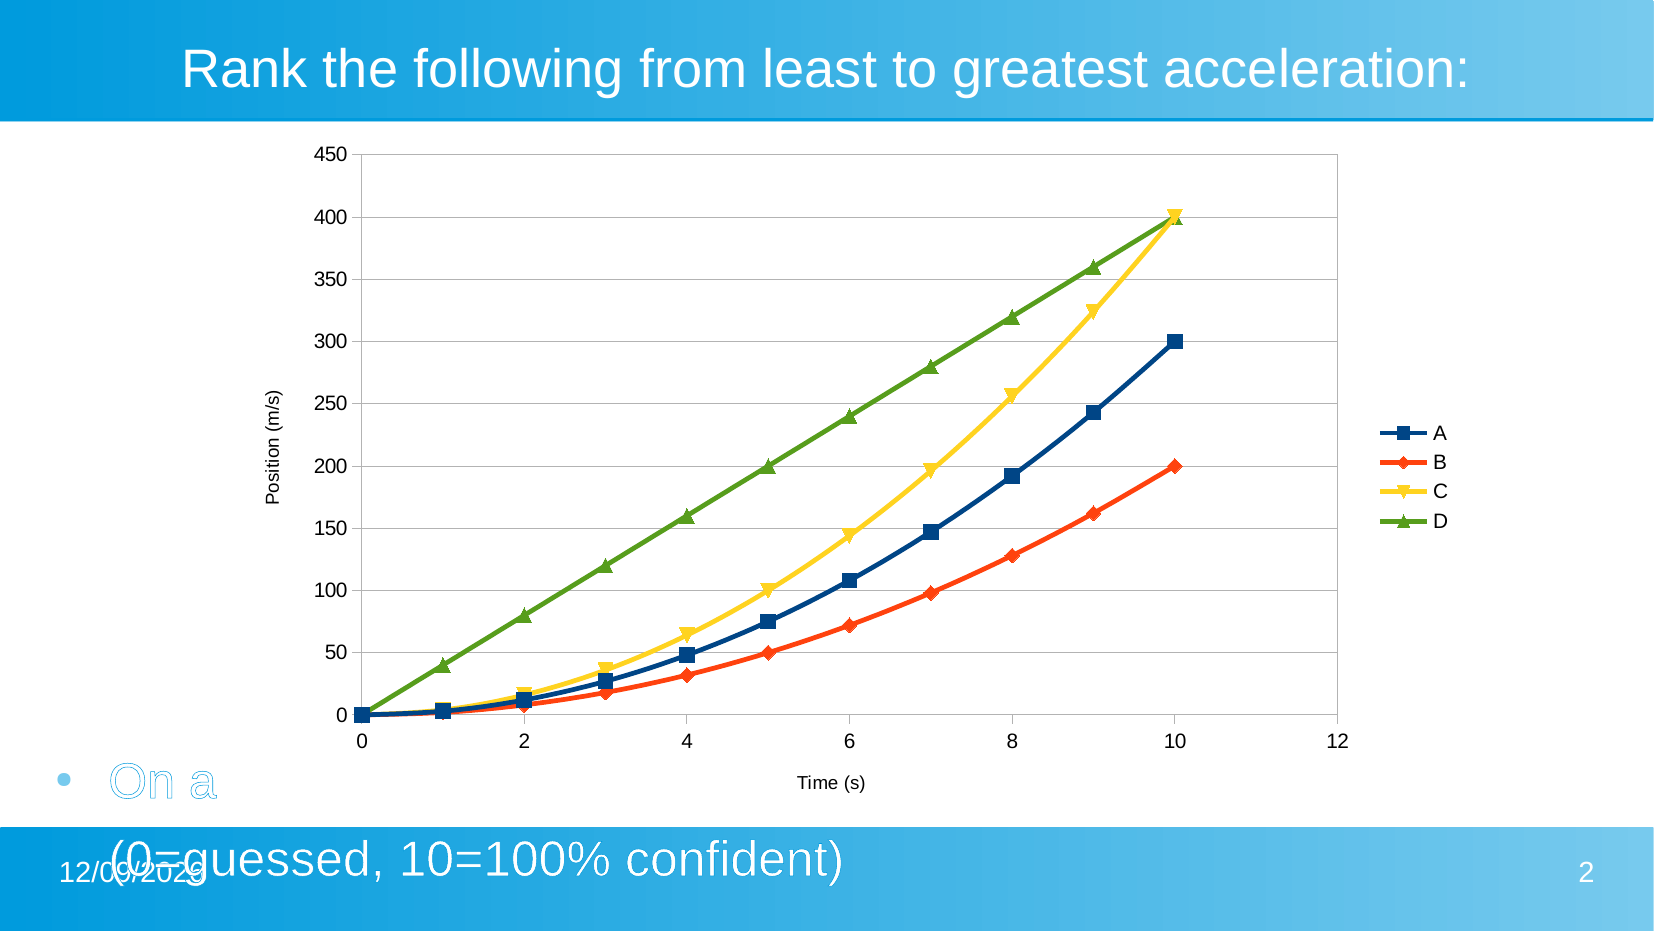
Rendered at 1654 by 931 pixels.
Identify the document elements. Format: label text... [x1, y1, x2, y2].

title Rank the following from least to greatest acceleration: [59, 8, 1595, 130]
chart [229, 129, 1467, 826]
list On a scale of 0-10, how confident are you? (0=guessed, 10=100% confident) [37, 675, 1573, 931]
